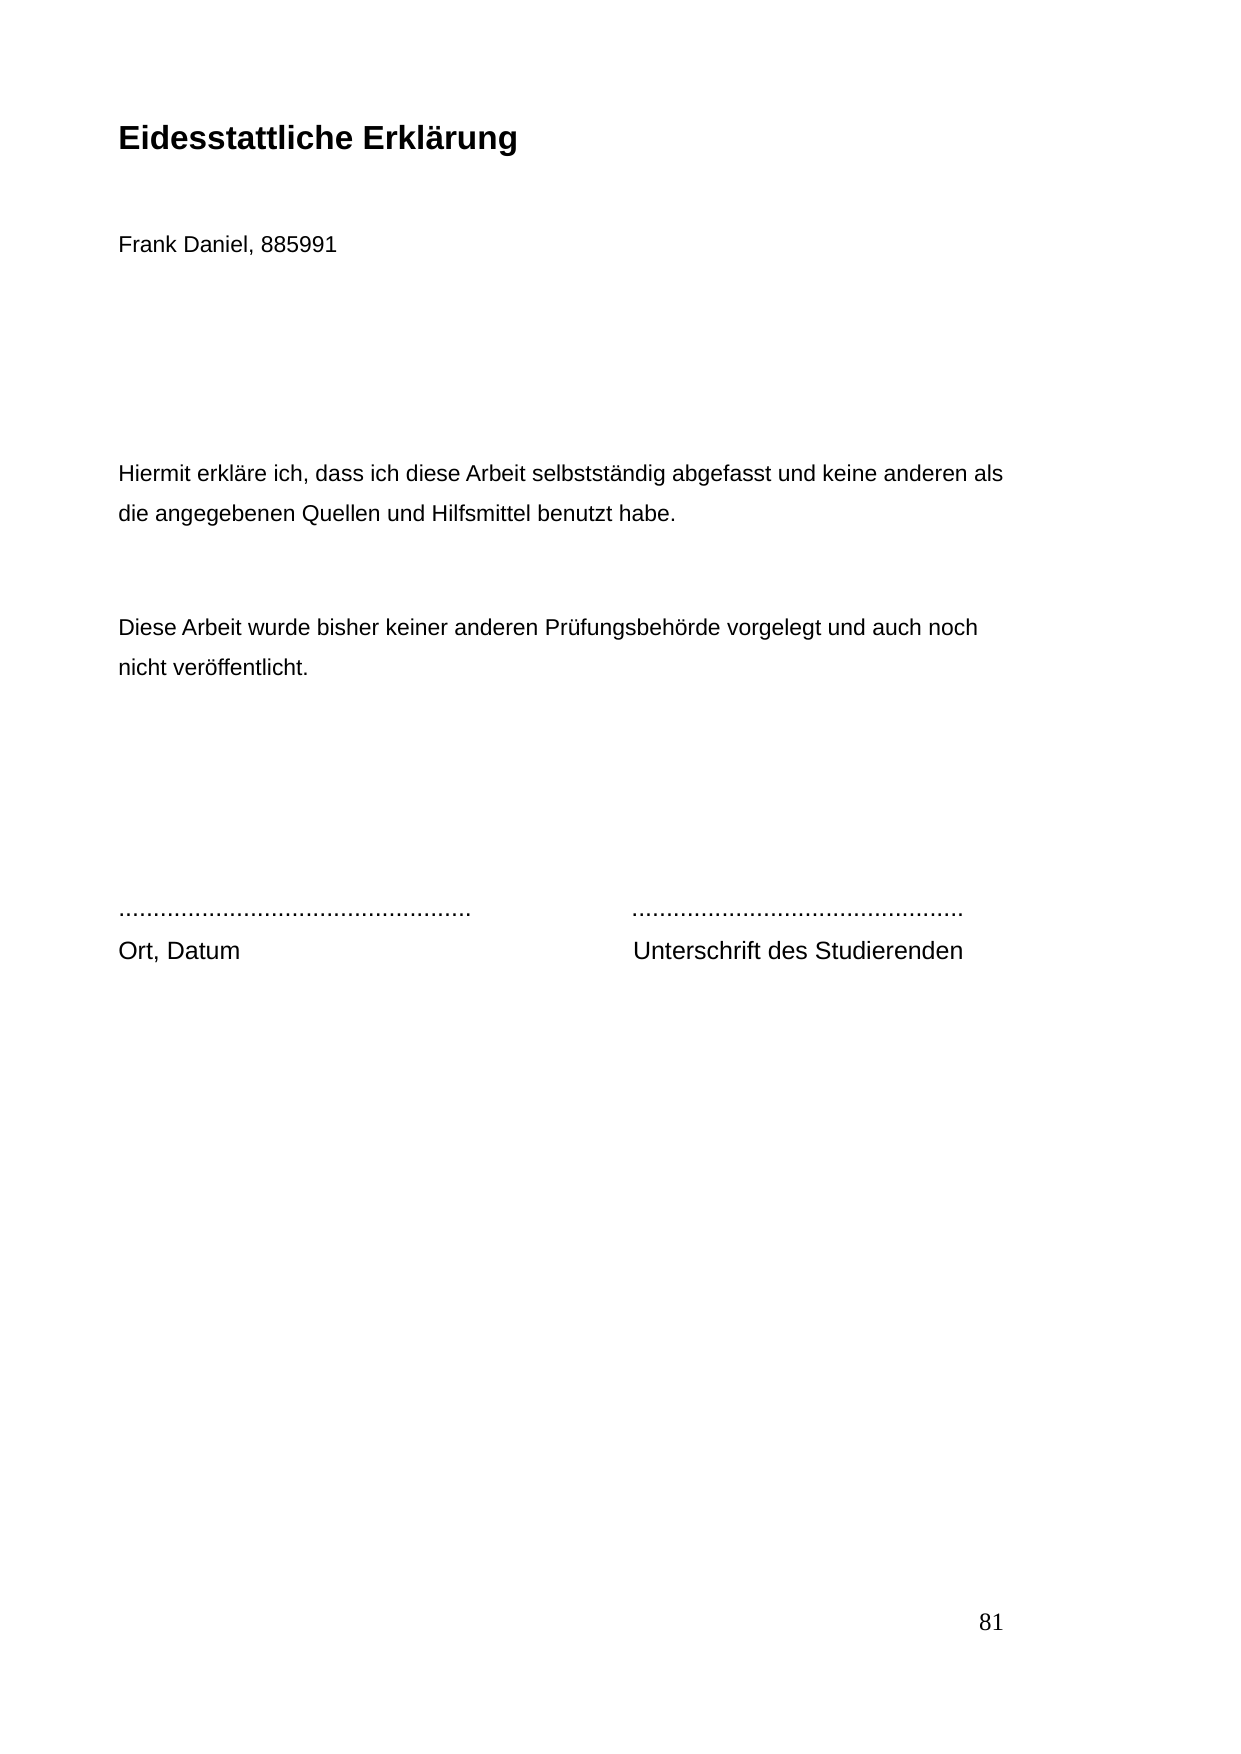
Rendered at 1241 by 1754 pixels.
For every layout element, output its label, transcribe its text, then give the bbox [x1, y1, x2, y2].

text ................................................... ................................................ Ort, Datum Unterschrift des Studierenden [118, 893, 1004, 965]
text Diese Arbeit wurde bisher keiner anderen Prüfungsbehörde vorgelegt und auch noch nicht veröffentlicht. [118, 614, 1004, 680]
text Eidesstattliche Erklärung [118, 118, 1004, 157]
text Frank Daniel, 885991 [118, 231, 1004, 258]
text Hiermit erkläre ich, dass ich diese Arbeit selbstständig abgefasst und keine anderen als die angegebenen Quellen und Hilfsmittel benutzt habe. [118, 460, 1004, 526]
